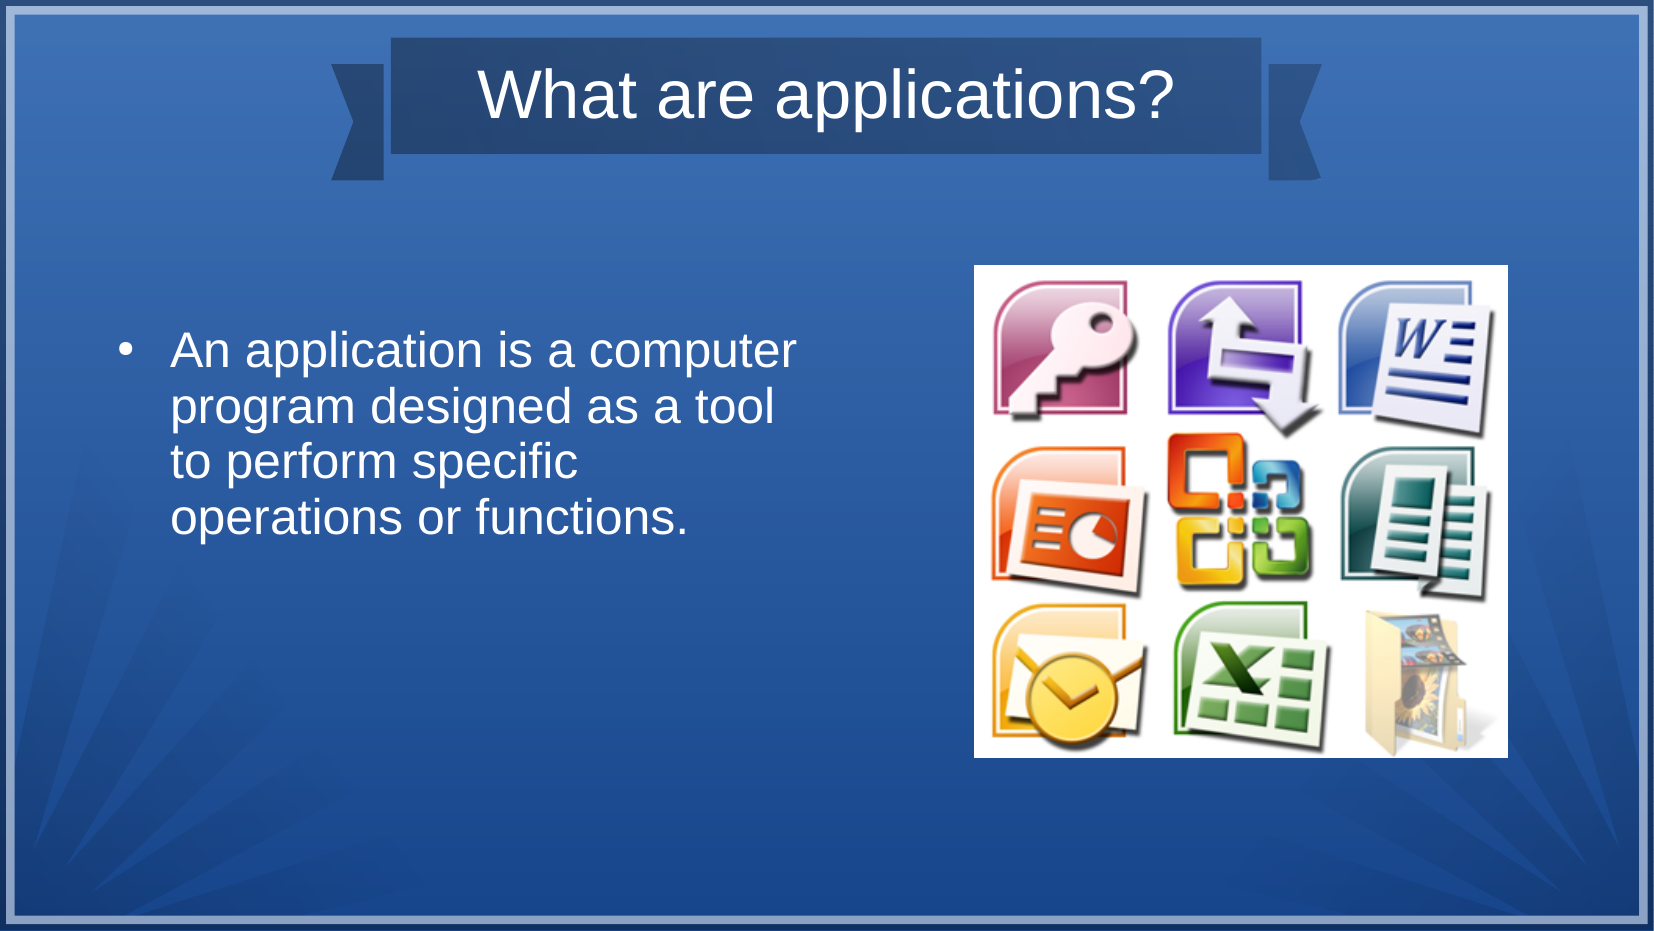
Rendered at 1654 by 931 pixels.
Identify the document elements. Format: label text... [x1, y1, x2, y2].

title What are applications? [389, 35, 1264, 154]
picture [974, 265, 1508, 758]
list An application is a computer program designed as a tool to perform specific operations or functions. [99, 322, 826, 620]
